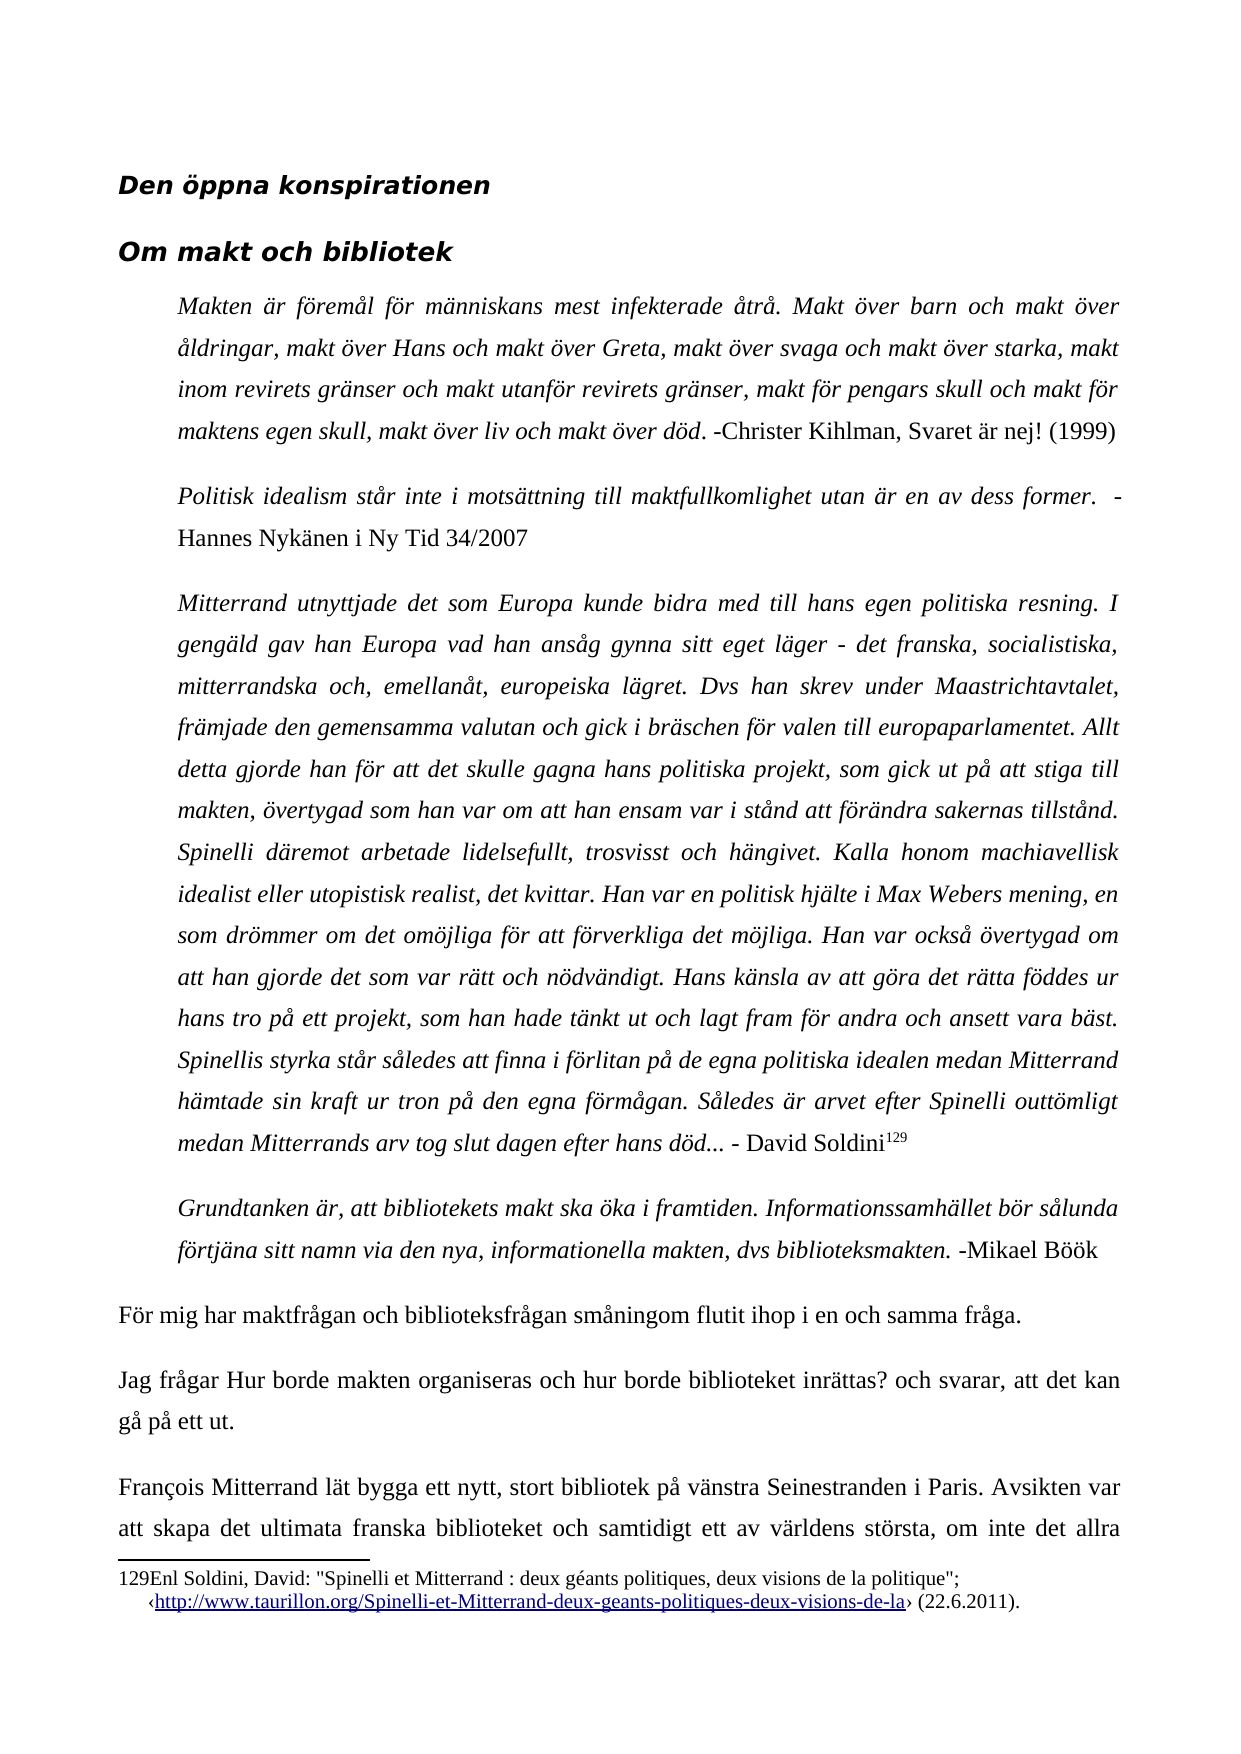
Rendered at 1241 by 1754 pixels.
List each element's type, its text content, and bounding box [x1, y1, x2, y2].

text Jag frågar Hur borde makten organiseras och hur borde biblioteket inrättas? och svarar, att det kan gå på ett ut. [118, 1366, 1122, 1435]
text Politisk idealism står inte i motsättning till maktfullkomlighet utan är en av dess former. -Hannes Nykänen i Ny Tid 34/2007 [177, 482, 1122, 551]
text För mig har maktfrågan och biblioteksfrågan småningom flutit ihop i en och samma fråga. [118, 1301, 1122, 1328]
text Mitterrand utnyttjade det som Europa kunde bidra med till hans egen politiska resning. I gengäld gav han Europa vad han ansåg gynna sitt eget läger - det franska, socialistiska, mitterrandska och, emellanåt, europeiska lägret. Dvs han skrev under Maastrichtavtalet, främjade den gemensamma valutan och gick i bräschen för valen till europaparlamentet. Allt detta gjorde han för att det skulle gagna hans politiska projekt, som gick ut på att stiga till makten, övertygad som han var om att han ensam var i stånd att förändra sakernas tillstånd. Spinelli däremot arbetade lidelsefullt, trosvisst och hängivet. Kalla honom machiavellisk idealist eller utopistisk realist, det kvittar. Han var en politisk hjälte i Max Webers mening, en som drömmer om det omöjliga för att förverkliga det möjliga. Han var också övertygad om att han gjorde det som var rätt och nödvändigt. Hans känsla av att göra det rätta föddes ur hans tro på ett projekt, som han hade tänkt ut och lagt fram för andra och ansett vara bäst. Spinellis styrka står således att finna i förlitan på de egna politiska idealen medan Mitterrand hämtade sin kraft ur tron på den egna förmågan. Således är arvet efter Spinelli outtömligt medan Mitterrands arv tog slut dagen efter hans död... - David Soldini [177, 589, 1122, 1157]
text François Mitterrand lät bygga ett nytt, stort bibliotek på vänstra Seinestranden i Paris. Avsikten var att skapa det ultimata franska biblioteket och samtidigt ett av världens största, om inte det allra [118, 1473, 1122, 1542]
text Grundtanken är, att bibliotekets makt ska öka i framtiden. Informationssamhället bör sålunda förtjäna sitt namn via den nya, informationella makten, dvs biblioteksmakten. -Mikael Böök [177, 1194, 1122, 1263]
subtitle Om makt och bibliotek [118, 237, 1122, 268]
text Enl Soldini, David: "Spinelli et Mitterrand : deux géants politiques, deux visions de la politique"; ‹http://www.taurillon.org/Spinelli-et-Mitterrand-deux-geants-politiques-deux-visions-de-la› (22.6.2011). [118, 1566, 1122, 1613]
text Makten är föremål för människans mest infekterade åtrå. Makt över barn och makt över åldringar, makt över Hans och makt över Greta, makt över svaga och makt över starka, makt inom revirets gränser och makt utanför revirets gränser, makt för pengars skull och makt för maktens egen skull, makt över liv och makt över död. -Christer Kihlman, Svaret är nej! (1999) [177, 292, 1122, 445]
subtitle Den öppna konspirationen [118, 171, 1122, 200]
